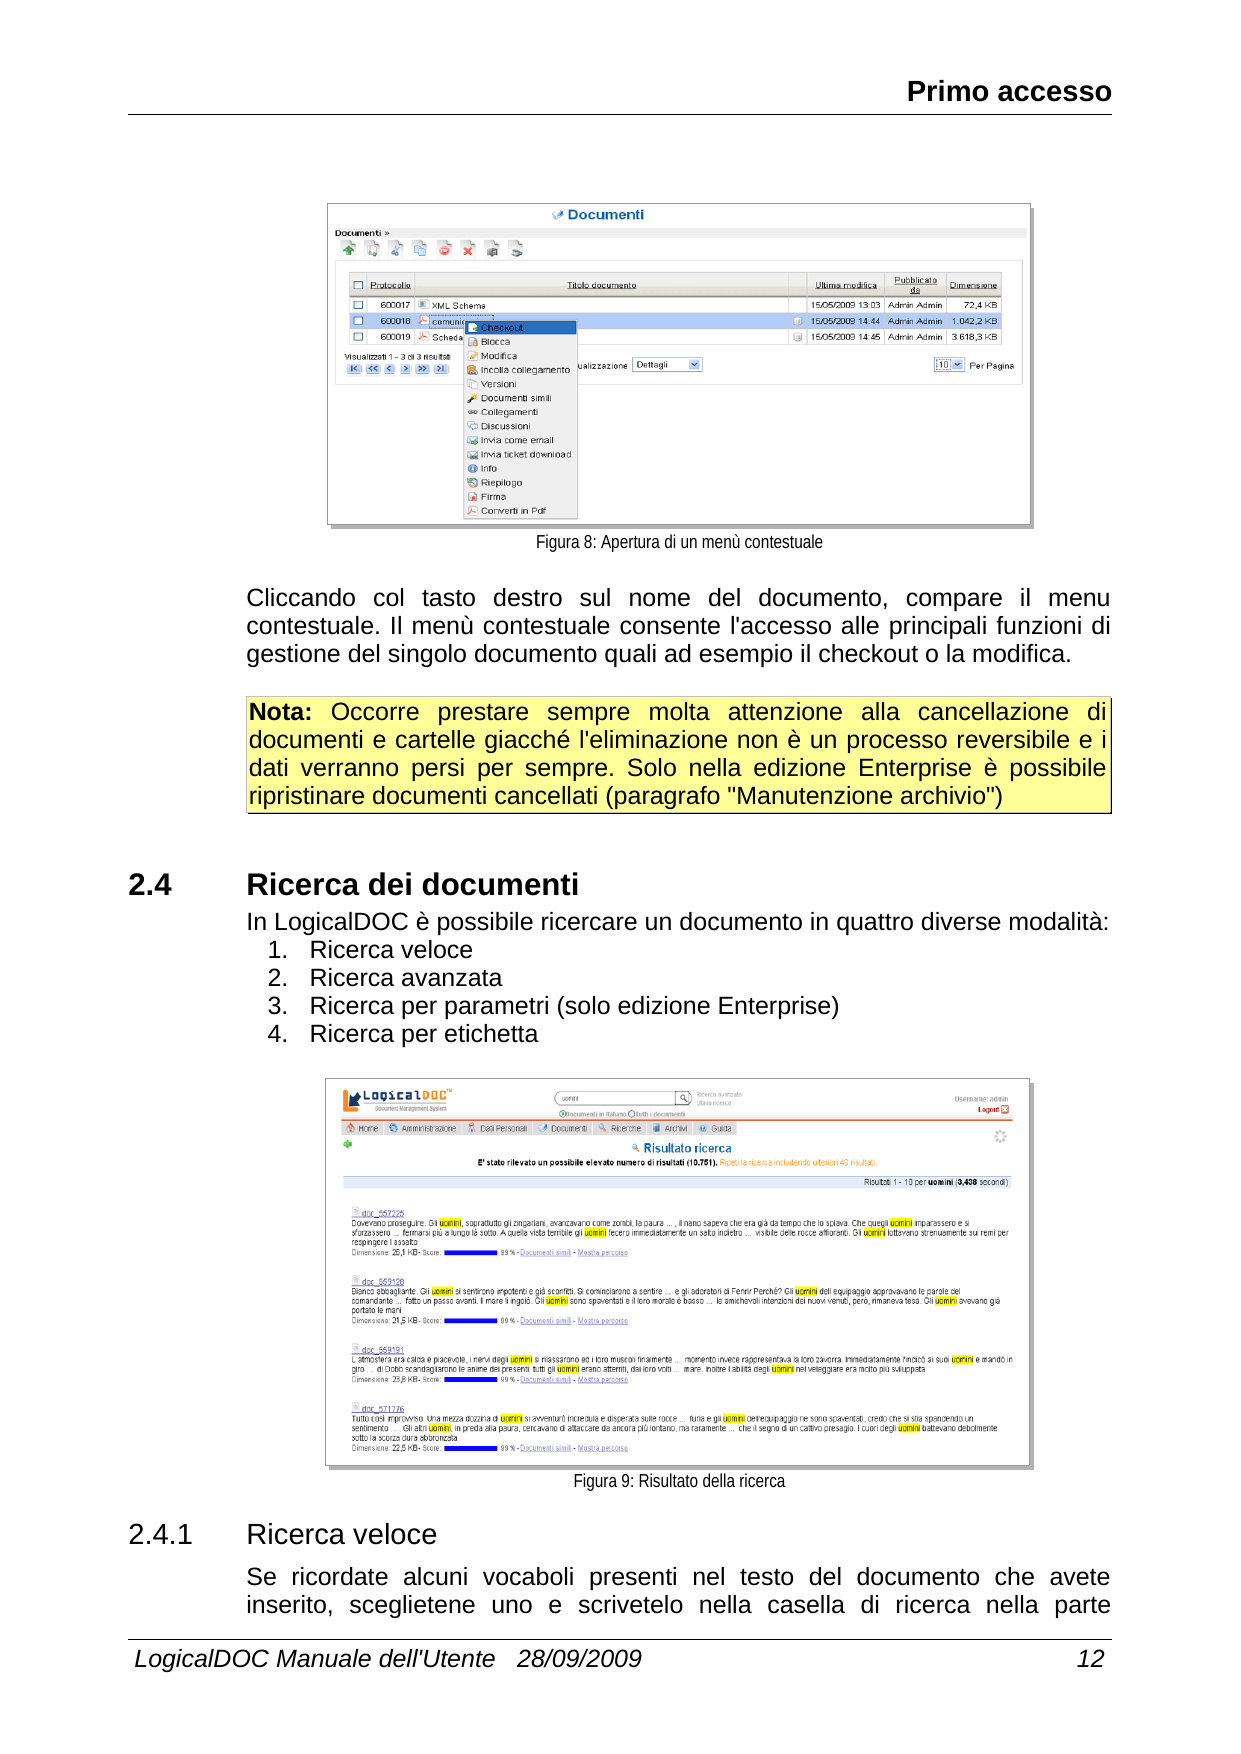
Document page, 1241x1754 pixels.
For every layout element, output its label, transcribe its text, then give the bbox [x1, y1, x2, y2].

list Ricerca veloce [267, 936, 1112, 964]
text Se ricordate alcuni vocaboli presenti nel testo del documento che avete inserito, sceglietene uno e scrivetelo nella casella di ricerca nella parte [246, 1563, 1112, 1619]
list Ricerca per parametri (solo edizione Enterprise) [267, 992, 1112, 1020]
list Ricerca avanzata [267, 964, 1112, 992]
subtitle Ricerca dei documenti [128, 867, 1112, 902]
text In LogicalDOC è possibile ricercare un documento in quattro diverse modalità: [246, 908, 1112, 936]
list Figura 9: Risultato della ricerca [327, 1466, 1032, 1491]
subtitle Ricerca veloce [128, 1072, 1112, 1551]
text Figura 8: Apertura di un menù contestuale [327, 525, 1032, 552]
list Ricerca per etichetta [267, 1020, 1112, 1048]
text Cliccando col tasto destro sul nome del documento, compare il menu contestuale. Il menù contestuale consente l'accesso alle principali funzioni di gestione del singolo documento quali ad esempio il checkout o la modifica. [246, 150, 1112, 668]
text Nota: Occorre prestare sempre molta attenzione alla cancellazione di documenti e cartelle giacché l'eliminazione non è un processo reversibile e i dati verranno persi per sempre. Solo nella edizione Enterprise è possibile ripristinare documenti cancellati (paragrafo "Manutenzione archivio") [247, 697, 1110, 812]
